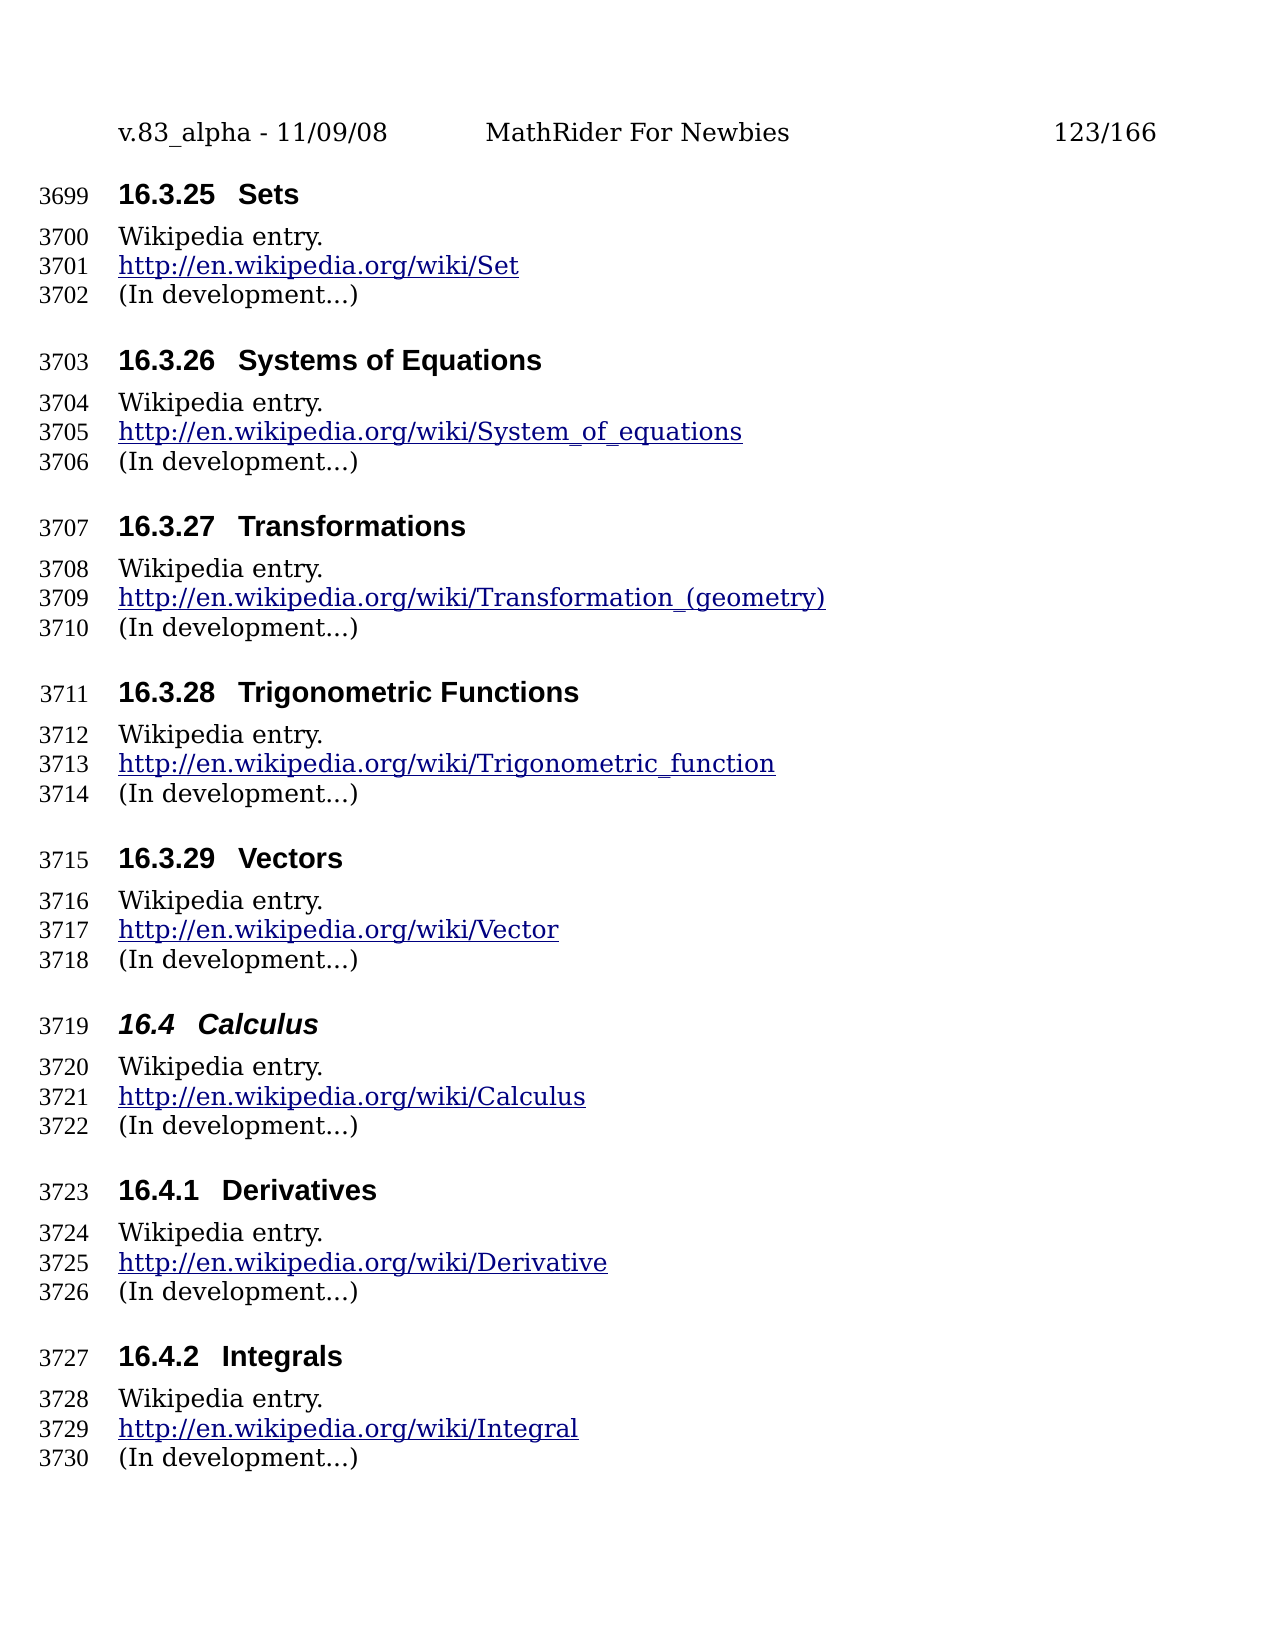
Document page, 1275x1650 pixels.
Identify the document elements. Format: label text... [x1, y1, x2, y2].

text (In development...) [118, 779, 1157, 808]
text (In development...) [118, 281, 1157, 310]
subtitle Systems of Equations [118, 343, 1157, 376]
text (In development...) [118, 1277, 1157, 1306]
text Wikipedia entry. [118, 1384, 1157, 1414]
subtitle Derivatives [118, 1173, 1157, 1207]
subtitle Transformations [118, 509, 1157, 542]
text Wikipedia entry. [118, 554, 1157, 583]
text (In development...) [118, 945, 1157, 974]
text Wikipedia entry. [118, 1052, 1157, 1082]
text (In development...) [118, 613, 1157, 642]
text http://en.wikipedia.org/wiki/Integral [118, 1414, 1157, 1443]
text Wikipedia entry. [118, 222, 1157, 251]
text http://en.wikipedia.org/wiki/Set [118, 251, 1157, 281]
subtitle Sets [118, 177, 1157, 210]
text http://en.wikipedia.org/wiki/Vector [118, 916, 1157, 945]
text (In development...) [118, 1111, 1157, 1140]
subtitle Trigonometric Functions [118, 675, 1157, 708]
text Wikipedia entry. [118, 886, 1157, 916]
text (In development...) [118, 447, 1157, 476]
text http://en.wikipedia.org/wiki/System_of_equations [118, 417, 1157, 447]
subtitle Integrals [118, 1339, 1157, 1373]
text Wikipedia entry. [118, 1218, 1157, 1248]
subtitle Calculus [118, 1007, 1157, 1041]
text Wikipedia entry. [118, 720, 1157, 749]
text Wikipedia entry. [118, 388, 1157, 417]
text http://en.wikipedia.org/wiki/Derivative [118, 1248, 1157, 1277]
subtitle Vectors [118, 841, 1157, 874]
text http://en.wikipedia.org/wiki/Transformation_(geometry) [118, 583, 1157, 613]
text (In development...) [118, 1443, 1157, 1472]
text http://en.wikipedia.org/wiki/Calculus [118, 1082, 1157, 1111]
text http://en.wikipedia.org/wiki/Trigonometric_function [118, 749, 1157, 779]
